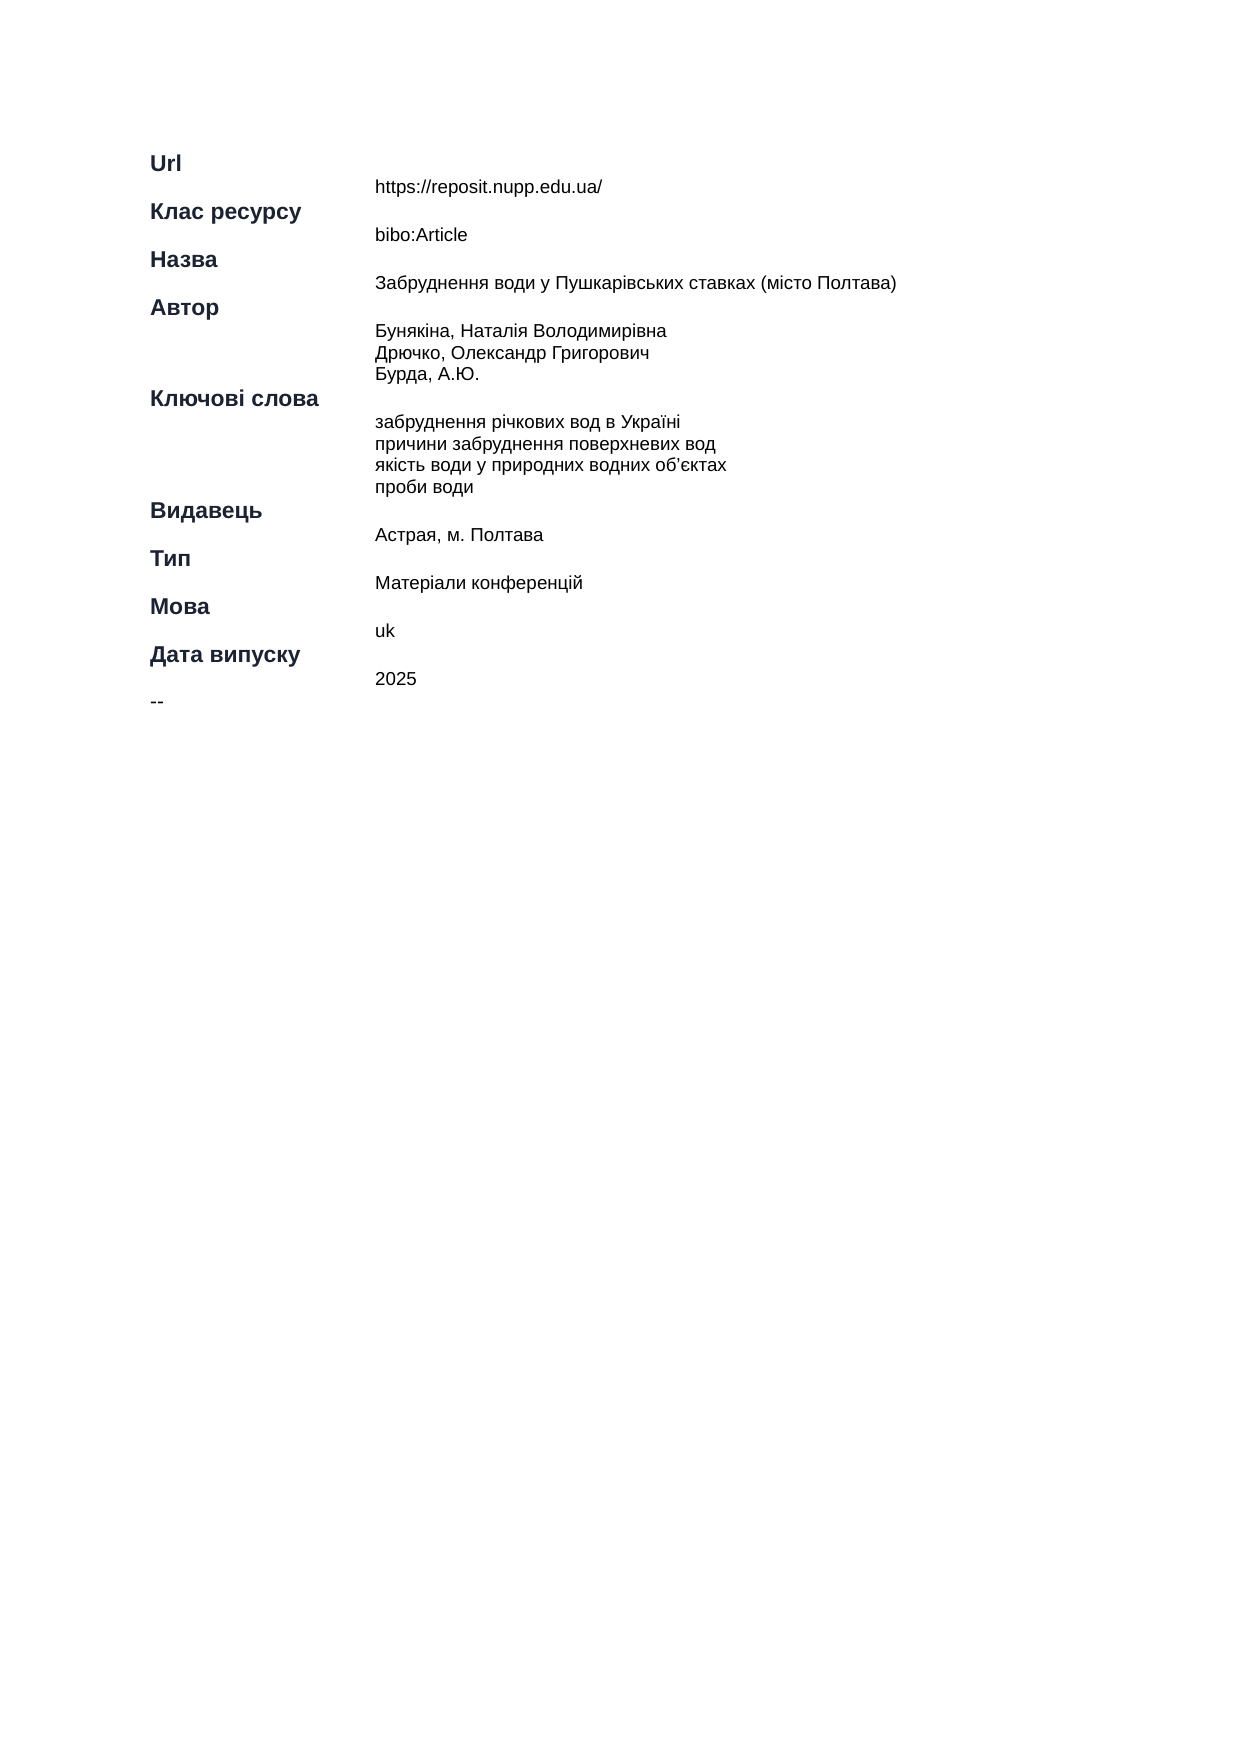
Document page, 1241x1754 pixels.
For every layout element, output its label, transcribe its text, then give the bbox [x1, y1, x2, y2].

text Мова [150, 593, 1090, 619]
text Ключові слова [150, 385, 1090, 411]
text Клас ресурсу [150, 198, 1090, 224]
text Тип [150, 545, 1090, 572]
text -- [150, 689, 1090, 713]
text Бунякіна, Наталія Володимирівна [375, 320, 1090, 342]
text Забруднення води у Пушкарівських ставках (місто Полтава) [375, 272, 1090, 294]
text Дата випуску [150, 641, 1090, 667]
text Url [150, 150, 1090, 176]
text Матеріали конференцій [375, 572, 1090, 593]
text bibo:Article [375, 224, 1090, 246]
text https://reposit.nupp.edu.ua/ [375, 176, 1090, 198]
text проби води [375, 476, 1090, 497]
text Бурда, А.Ю. [375, 363, 1090, 385]
text Назва [150, 246, 1090, 272]
text Астрая, м. Полтава [375, 524, 1090, 545]
text Дрючко, Олександр Григорович [375, 342, 1090, 363]
text 2025 [375, 667, 1090, 689]
text uk [375, 619, 1090, 641]
text Автор [150, 294, 1090, 320]
text забруднення річкових вод в Україні [375, 411, 1090, 433]
text причини забруднення поверхневих вод [375, 433, 1090, 454]
text якість води у природних водних об’єктах [375, 454, 1090, 476]
text Видавець [150, 497, 1090, 524]
